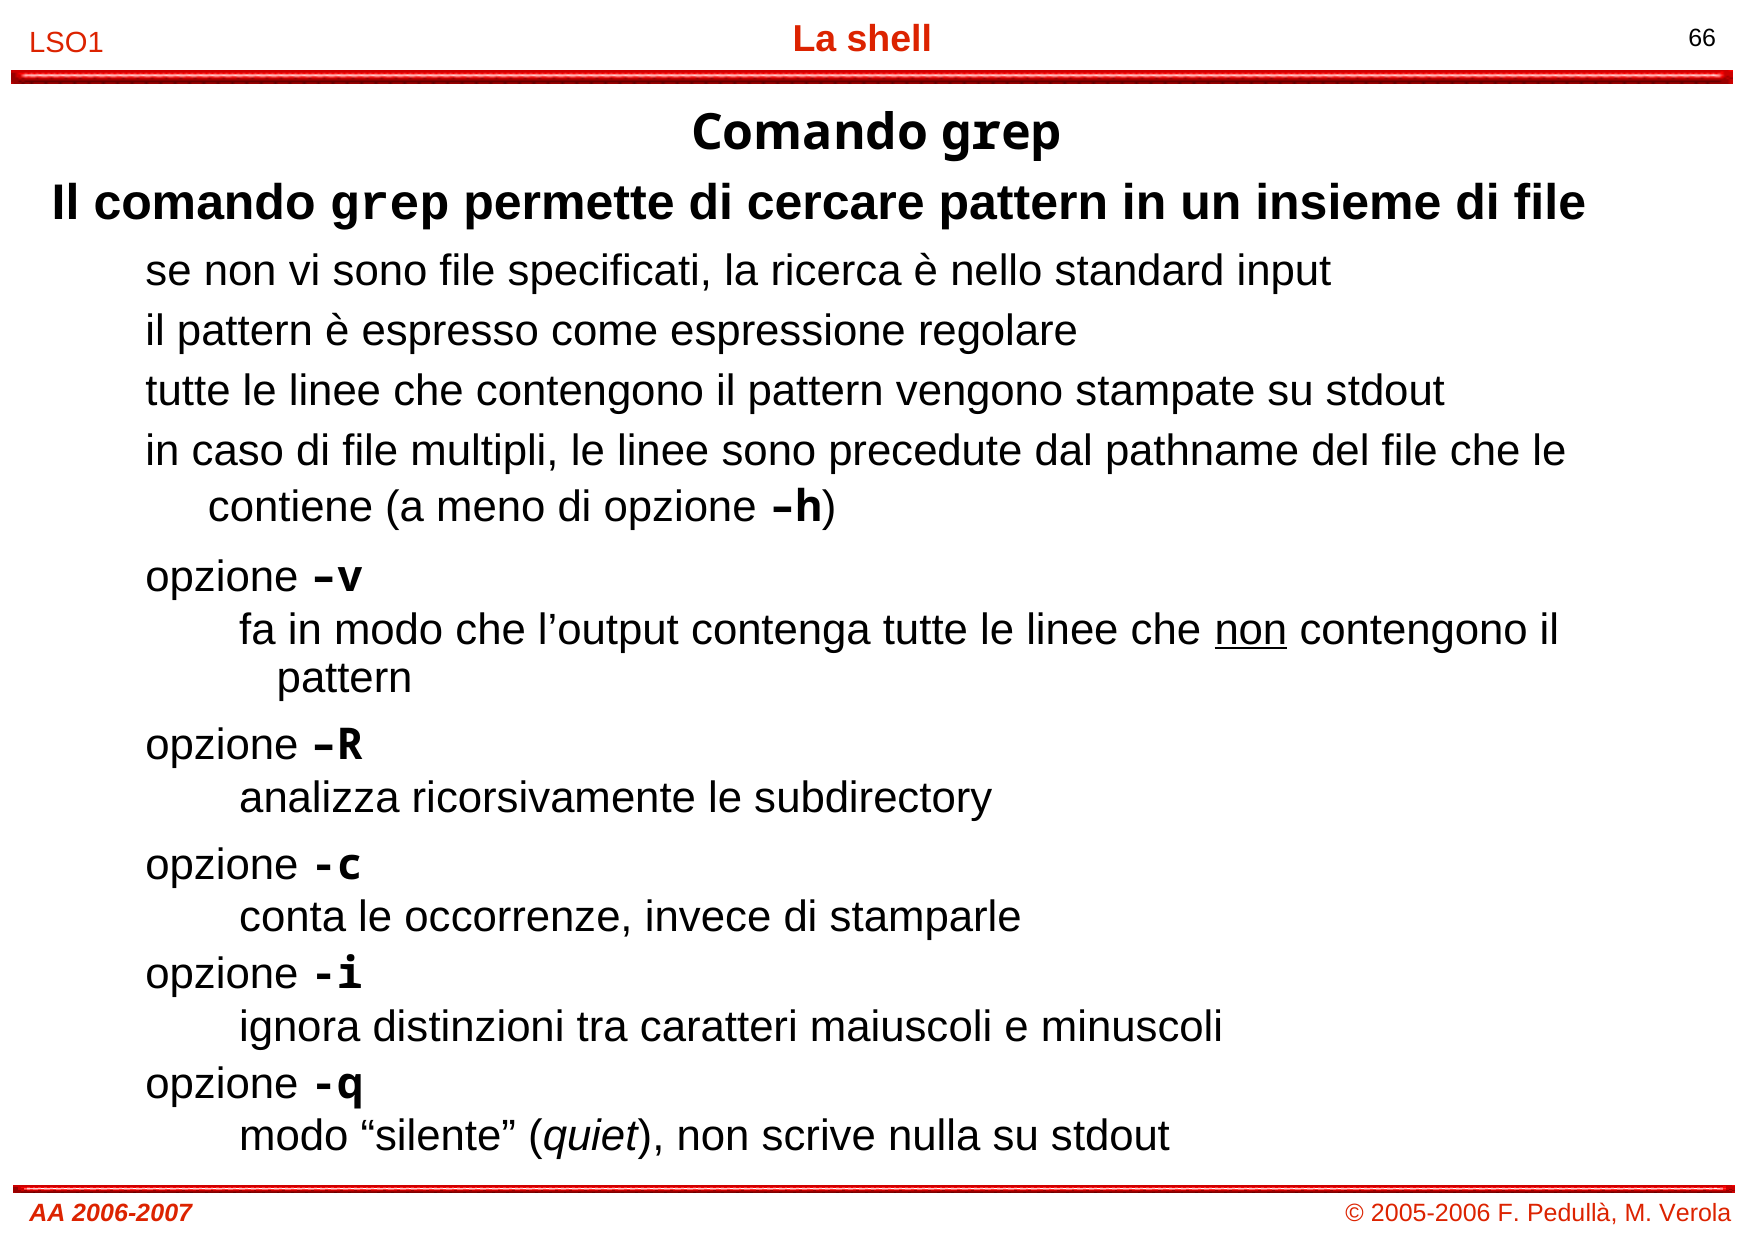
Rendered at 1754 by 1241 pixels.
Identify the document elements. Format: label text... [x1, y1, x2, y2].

picture [11, 70, 1733, 84]
picture [13, 1185, 1735, 1193]
list Il comando grep permette di cercare pattern in un insieme di file se non vi sono file specificati, la ricerca è nello standard input il pattern è espresso come espressione regolare tutte le linee che contengono il pattern vengono stampate su stdout in caso di file multipli, le linee sono precedute dal pathname del file che le contiene (a meno di opzione –h) opzione –v fa in modo che l’output contenga tutte le linee che non contengono il pattern opzione –R analizza ricorsivamente le subdirectory opzione -c conta le occorrenze, invece di stamparle opzione -i ignora distinzioni tra caratteri maiuscoli e minuscoli opzione -q modo “silente” (quiet), non scrive nulla su stdout [36, 167, 1674, 1178]
title Comando grep [655, 84, 1098, 167]
